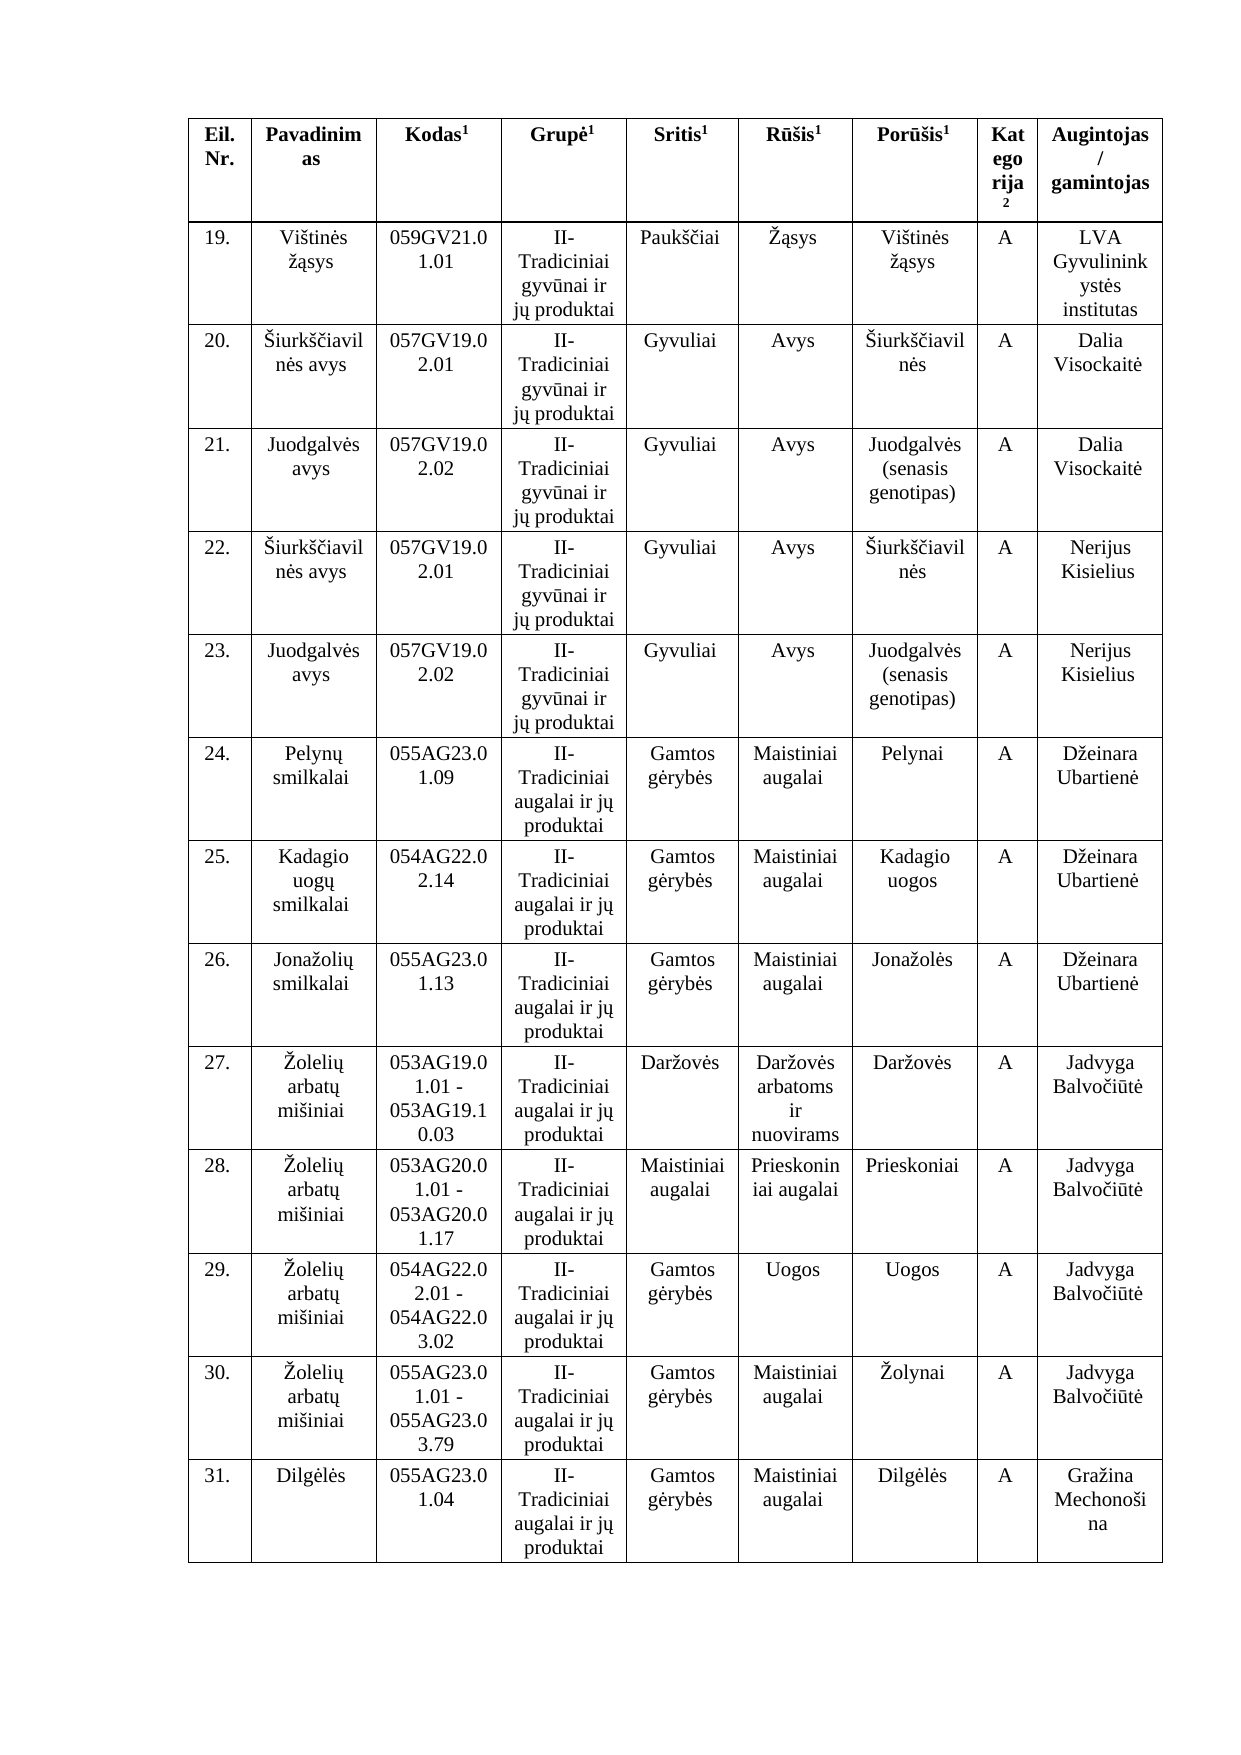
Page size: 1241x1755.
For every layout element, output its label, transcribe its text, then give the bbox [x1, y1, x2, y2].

table_cell 057GV19.02.02 [377, 635, 501, 737]
table_cell Daržovės [627, 1047, 738, 1149]
table_cell 24. [189, 738, 251, 840]
table_cell Žolynai [853, 1357, 977, 1459]
table_cell Maistiniai augalai [739, 841, 852, 943]
table_cell Kadagio uogos [853, 841, 977, 943]
table_cell Džeinara Ubartienė [1038, 738, 1162, 840]
table_cell Juodgalvės (senasis genotipas) [853, 429, 977, 531]
table_cell Šiurkščiavilnės [853, 325, 977, 427]
table_cell Dalia Visockaitė [1038, 325, 1162, 427]
table_cell Dilgėlės [853, 1460, 977, 1562]
table_cell A [978, 944, 1037, 1046]
table_cell A [978, 841, 1037, 943]
table_cell 053AG19.01.01 - 053AG19.10.03 [377, 1047, 501, 1149]
table_cell II-Tradiciniai gyvūnai ir jų produktai [502, 429, 626, 531]
table_cell Gyvuliai [627, 429, 738, 531]
table_cell 057GV19.02.02 [377, 429, 501, 531]
table_cell Juodgalvės avys [252, 429, 376, 531]
table_cell II-Tradiciniai gyvūnai ir jų produktai [502, 223, 626, 324]
table_cell Vištinės žąsys [853, 223, 977, 324]
table_cell Uogos [739, 1254, 852, 1356]
table_cell Jonažolių smilkalai [252, 944, 376, 1046]
table_cell Paukščiai [627, 223, 738, 324]
table_cell II-Tradiciniai augalai ir jų produktai [502, 1460, 626, 1562]
table_cell II-Tradiciniai augalai ir jų produktai [502, 1254, 626, 1356]
table_cell 053AG20.01.01 - 053AG20.01.17 [377, 1150, 501, 1252]
table_cell Dalia Visockaitė [1038, 429, 1162, 531]
table_cell Daržovės arbatoms ir nuovirams [739, 1047, 852, 1149]
table_cell 31. [189, 1460, 251, 1562]
table_cell 055AG23.01.04 [377, 1460, 501, 1562]
table_cell 059GV21.01.01 [377, 223, 501, 324]
table_cell Žolelių arbatų mišiniai [252, 1357, 376, 1459]
table_header Rūšis1 [739, 119, 852, 221]
table_cell Prieskoniai [853, 1150, 977, 1252]
table_cell Gyvuliai [627, 532, 738, 634]
table_cell 20. [189, 325, 251, 427]
table_cell Gamtos gėrybės [627, 841, 738, 943]
table_header Grupė1 [502, 119, 626, 221]
table_cell Žolelių arbatų mišiniai [252, 1150, 376, 1252]
table_cell 054AG22.02.14 [377, 841, 501, 943]
table_header Kategorija2 [978, 119, 1037, 221]
table_cell 054AG22.02.01 - 054AG22.03.02 [377, 1254, 501, 1356]
table_cell Šiurkščiavilnės [853, 532, 977, 634]
table_cell A [978, 325, 1037, 427]
table_cell Vištinės žąsys [252, 223, 376, 324]
table_cell Jadvyga Balvočiūtė [1038, 1254, 1162, 1356]
table_cell II-Tradiciniai augalai ir jų produktai [502, 1357, 626, 1459]
table_cell 19. [189, 223, 251, 324]
table_header Pavadinimas [252, 119, 376, 221]
table_cell A [978, 1357, 1037, 1459]
table_cell Maistiniai augalai [739, 738, 852, 840]
table_cell A [978, 738, 1037, 840]
table_cell 057GV19.02.01 [377, 325, 501, 427]
table_cell A [978, 635, 1037, 737]
table_cell Kadagio uogų smilkalai [252, 841, 376, 943]
table_cell Gyvuliai [627, 325, 738, 427]
table_cell Džeinara Ubartienė [1038, 944, 1162, 1046]
table_cell Jadvyga Balvočiūtė [1038, 1150, 1162, 1252]
table_cell II-Tradiciniai gyvūnai ir jų produktai [502, 325, 626, 427]
table_cell II-Tradiciniai augalai ir jų produktai [502, 1047, 626, 1149]
table_cell Žolelių arbatų mišiniai [252, 1047, 376, 1149]
table_cell Gamtos gėrybės [627, 1357, 738, 1459]
table_cell Avys [739, 532, 852, 634]
table_cell Pelynų smilkalai [252, 738, 376, 840]
table_cell Maistiniai augalai [627, 1150, 738, 1252]
table_cell A [978, 1150, 1037, 1252]
table_cell 28. [189, 1150, 251, 1252]
table_cell 057GV19.02.01 [377, 532, 501, 634]
table_cell 21. [189, 429, 251, 531]
table_cell 23. [189, 635, 251, 737]
table_cell Maistiniai augalai [739, 1460, 852, 1562]
table_cell 27. [189, 1047, 251, 1149]
table_cell II-Tradiciniai augalai ir jų produktai [502, 841, 626, 943]
table_cell Jonažolės [853, 944, 977, 1046]
table_cell Džeinara Ubartienė [1038, 841, 1162, 943]
table_cell Dilgėlės [252, 1460, 376, 1562]
table_cell Gyvuliai [627, 635, 738, 737]
table_cell Jadvyga Balvočiūtė [1038, 1047, 1162, 1149]
table_cell II-Tradiciniai augalai ir jų produktai [502, 1150, 626, 1252]
table_cell Žąsys [739, 223, 852, 324]
table_cell Maistiniai augalai [739, 1357, 852, 1459]
table_cell Šiurkščiavilnės avys [252, 325, 376, 427]
table_cell II-Tradiciniai augalai ir jų produktai [502, 738, 626, 840]
table_cell Avys [739, 325, 852, 427]
table_cell Gamtos gėrybės [627, 1254, 738, 1356]
table_cell Avys [739, 635, 852, 737]
table_header Sritis1 [627, 119, 738, 221]
table_cell Gamtos gėrybės [627, 944, 738, 1046]
table_cell Gamtos gėrybės [627, 738, 738, 840]
table_cell 055AG23.01.01 - 055AG23.03.79 [377, 1357, 501, 1459]
table_cell A [978, 1047, 1037, 1149]
table_cell A [978, 1460, 1037, 1562]
table_cell A [978, 532, 1037, 634]
table_cell II-Tradiciniai augalai ir jų produktai [502, 944, 626, 1046]
table_header Eil. Nr. [189, 119, 251, 221]
table_cell Šiurkščiavilnės avys [252, 532, 376, 634]
table_cell Avys [739, 429, 852, 531]
table_cell LVA Gyvulininkystės institutas [1038, 223, 1162, 324]
table_cell Daržovės [853, 1047, 977, 1149]
table_cell Gražina Mechonošina [1038, 1460, 1162, 1562]
table_cell II-Tradiciniai gyvūnai ir jų produktai [502, 532, 626, 634]
table_cell 26. [189, 944, 251, 1046]
table_cell Uogos [853, 1254, 977, 1356]
table_cell 25. [189, 841, 251, 943]
table_cell Pelynai [853, 738, 977, 840]
table_cell A [978, 223, 1037, 324]
table_cell Prieskoniniai augalai [739, 1150, 852, 1252]
table_cell Žolelių arbatų mišiniai [252, 1254, 376, 1356]
table_cell Jadvyga Balvočiūtė [1038, 1357, 1162, 1459]
table_cell A [978, 429, 1037, 531]
table_cell Maistiniai augalai [739, 944, 852, 1046]
table_cell Gamtos gėrybės [627, 1460, 738, 1562]
table_cell 29. [189, 1254, 251, 1356]
table_cell Juodgalvės avys [252, 635, 376, 737]
table_cell II-Tradiciniai gyvūnai ir jų produktai [502, 635, 626, 737]
table_cell 22. [189, 532, 251, 634]
table_cell Nerijus Kisielius [1038, 635, 1162, 737]
table_cell 30. [189, 1357, 251, 1459]
table_cell Nerijus Kisielius [1038, 532, 1162, 634]
table_cell 055AG23.01.13 [377, 944, 501, 1046]
table_header Porūšis1 [853, 119, 977, 221]
table_header Kodas1 [377, 119, 501, 221]
table_cell 055AG23.01.09 [377, 738, 501, 840]
table_cell Juodgalvės (senasis genotipas) [853, 635, 977, 737]
table_cell A [978, 1254, 1037, 1356]
table_header Augintojas/ gamintojas [1038, 119, 1162, 221]
